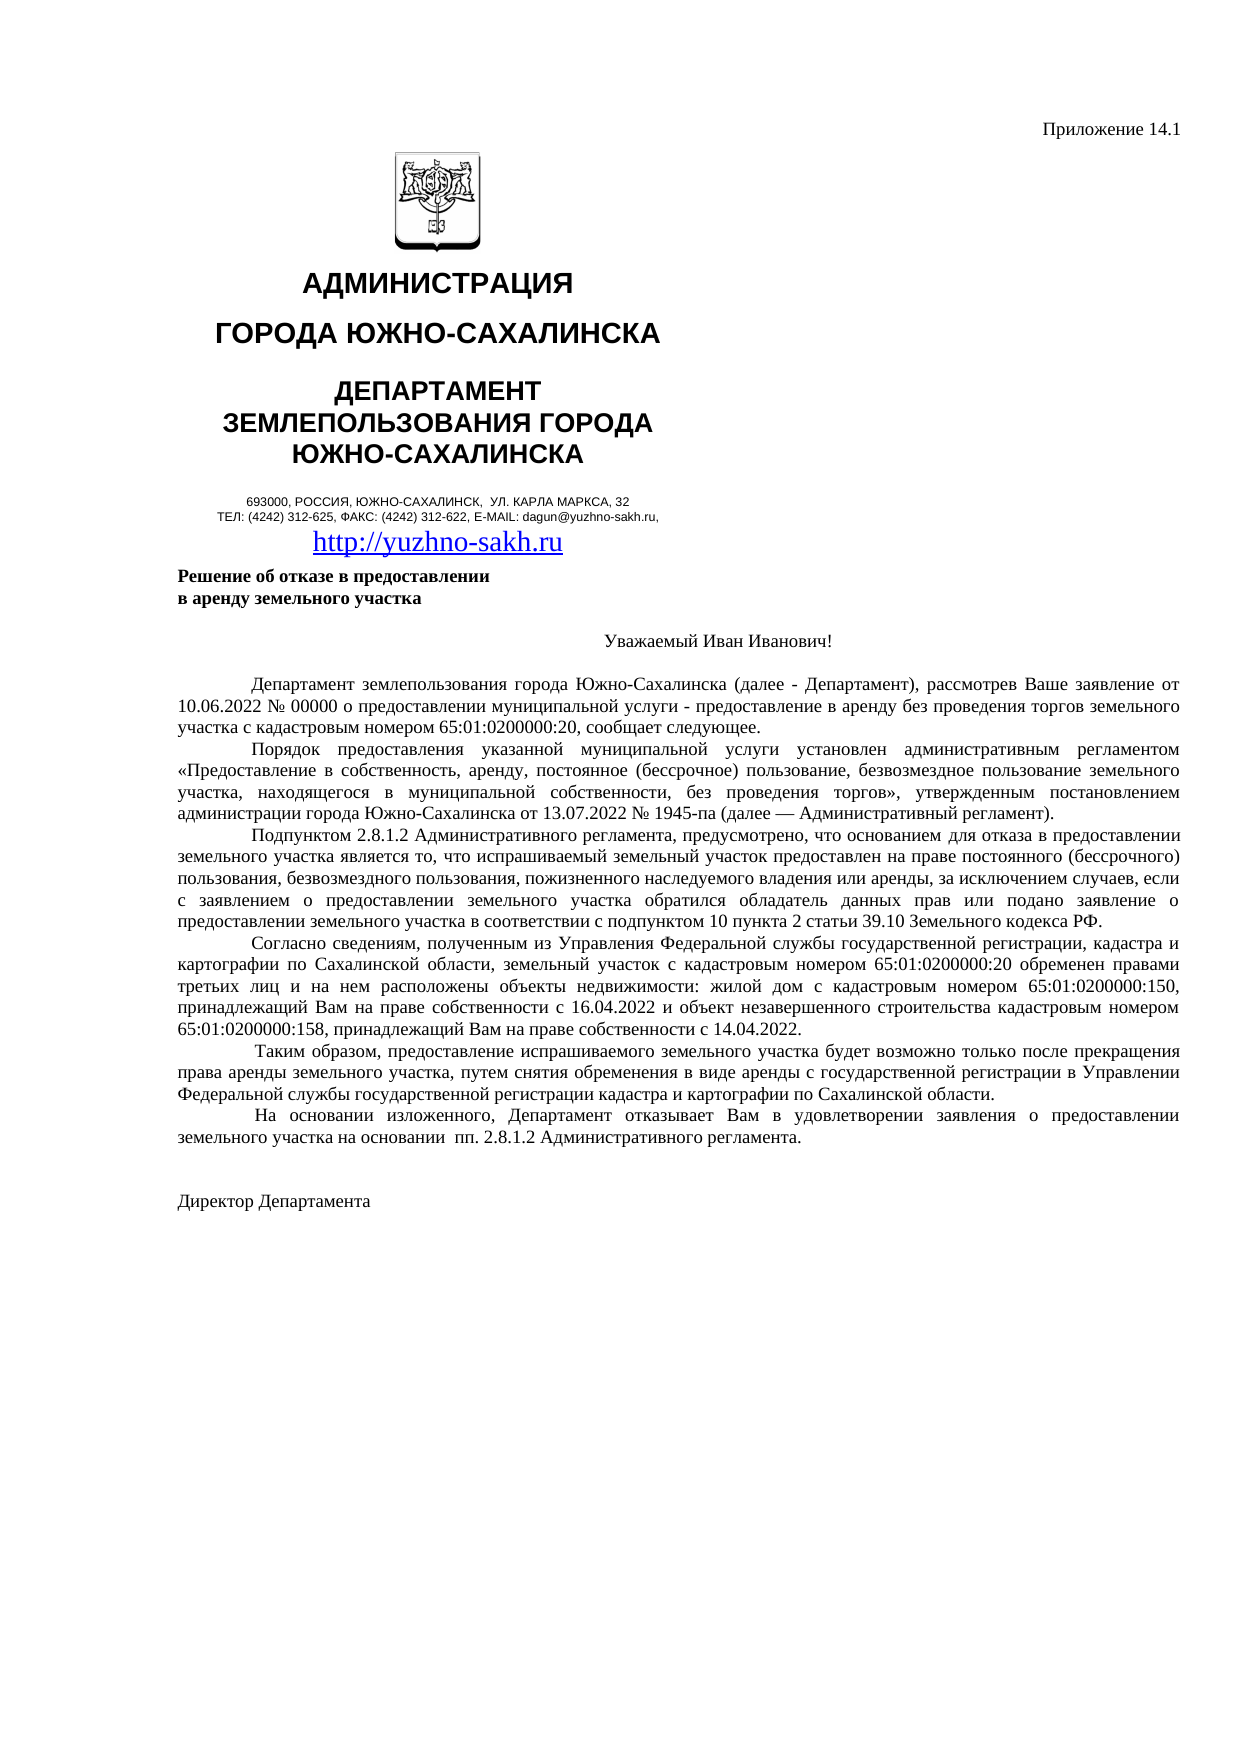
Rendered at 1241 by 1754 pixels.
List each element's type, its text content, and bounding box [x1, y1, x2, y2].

text Уважаемый Иван Иванович! [177, 630, 1181, 651]
text Порядок предоставления указанной муниципальной услуги установлен административным регламентом «Предоставление в собственность, аренду, постоянное (бессрочное) пользование, безвозмездное пользование земельного участка, находящегося в муниципальной собственности, без проведения торгов», утвержденным постановлением администрации города Южно-Сахалинска от 13.07.2022 № 1945-па (далее — Административный регламент). [177, 738, 1181, 824]
text ТЕЛ: (4242) 312-625, ФАКС: (4242) 312-622, E-MAIL: dagun@yuzhno-sakh.ru, http://yuzhno-sakh.ru [201, 509, 675, 558]
text ДЕПАРТАМЕНТ ЗЕМЛЕПОЛЬЗОВАНИЯ ГОРОДА ЮЖНО-САХАЛИНСКА [201, 375, 675, 470]
text Таким образом, предоставление испрашиваемого земельного участка будет возможно только после прекращения права аренды земельного участка, путем снятия обременения в виде аренды с государственной регистрации в Управлении Федеральной службы государственной регистрации кадастра и картографии по Сахалинской области. [177, 1039, 1181, 1104]
text На основании изложенного, Департамент отказывает Вам в удовлетворении заявления о предоставлении земельного участка на основании пп. 2.8.1.2 Административного регламента. [177, 1104, 1181, 1147]
text Директор Департамента [177, 1190, 1181, 1212]
text Приложение 14.1 [177, 118, 1181, 140]
picture [394, 152, 481, 254]
text Решение об отказе в предоставлении [177, 312, 650, 587]
text [201, 350, 675, 375]
text АДМИНИСТРАЦИЯ [201, 266, 675, 299]
text 693000, РОССИЯ, ЮЖНО-САХАЛИНСК, УЛ. КАРЛА МАРКСА, 32 [201, 495, 675, 509]
text [201, 470, 675, 495]
text [201, 152, 675, 266]
text [201, 299, 675, 316]
text Департамент землепользования города Южно-Сахалинска (далее - Департамент), рассмотрев Ваше заявление от 10.06.2022 № 00000 о предоставлении муниципальной услуги - предоставление в аренду без проведения торгов земельного участка с кадастровым номером 65:01:0200000:20, сообщает следующее. [177, 673, 1181, 738]
text в аренду земельного участка [177, 587, 650, 608]
text Согласно сведениям, полученным из Управления Федеральной службы государственной регистрации, кадастра и картографии по Сахалинской области, земельный участок с кадастровым номером 65:01:0200000:20 обременен правами третьих лиц и на нем расположены объекты недвижимости: жилой дом с кадастровым номером 65:01:0200000:150, принадлежащий Вам на праве собственности с 16.04.2022 и объект незавершенного строительства кадастровым номером 65:01:0200000:158, принадлежащий Вам на праве собственности с 14.04.2022. [177, 932, 1181, 1039]
text города Южно-Сахалинска [201, 316, 675, 350]
text Подпунктом 2.8.1.2 Административного регламента, предусмотрено, что основанием для отказа в предоставлении земельного участка является то, что испрашиваемый земельный участок предоставлен на праве постоянного (бессрочного) пользования, безвозмездного пользования, пожизненного наследуемого владения или аренды, за исключением случаев, если с заявлением о предоставлении земельного участка обратился обладатель данных прав или подано заявление о предоставлении земельного участка в соответствии с подпунктом 10 пункта 2 статьи 39.10 Земельного кодекса РФ. [177, 824, 1181, 932]
text [201, 558, 675, 565]
